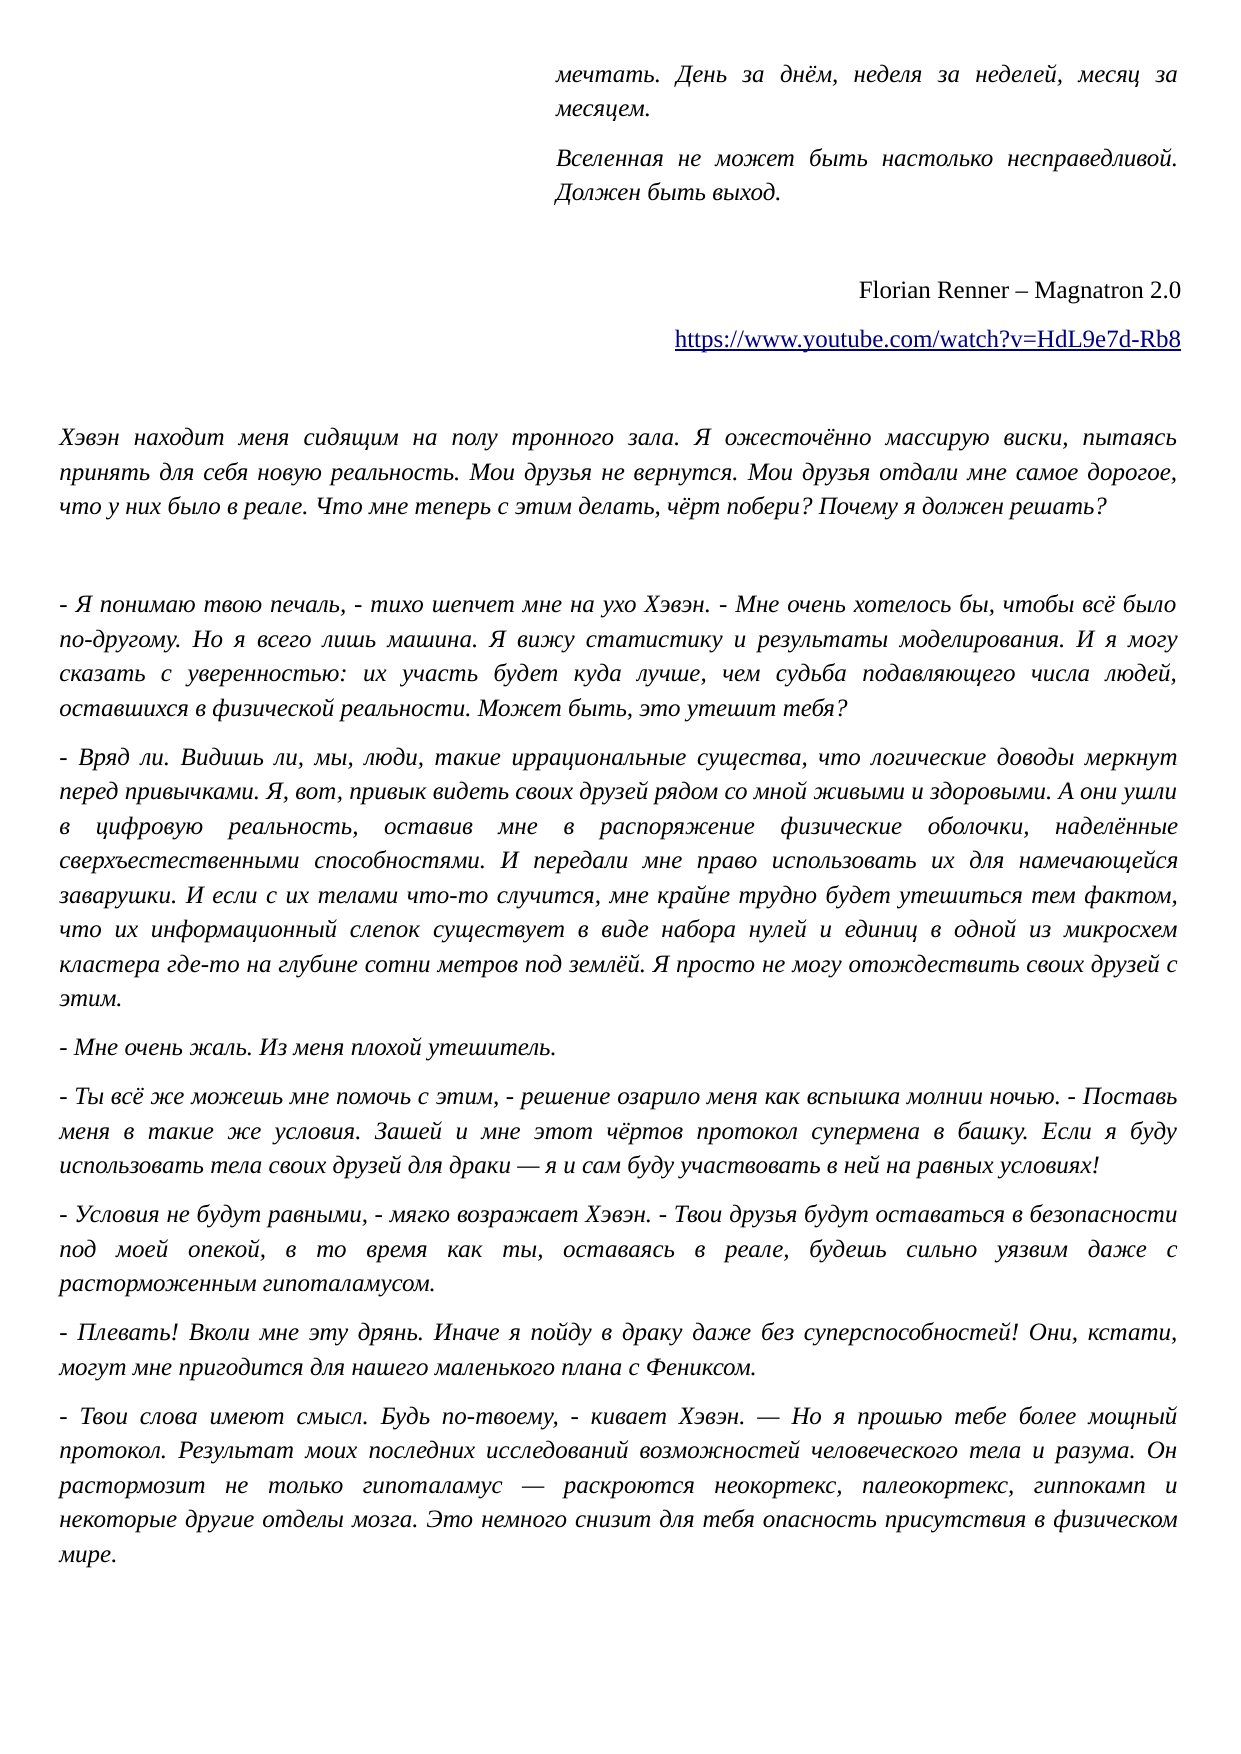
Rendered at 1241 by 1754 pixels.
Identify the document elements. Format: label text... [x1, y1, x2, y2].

text - Вряд ли. Видишь ли, мы, люди, такие иррациональные существа, что логические доводы меркнут перед привычками. Я, вот, привык видеть своих друзей рядом со мной живыми и здоровыми. А они ушли в цифровую реальность, оставив мне в распоряжение физические оболочки, наделённые сверхъестественными способностями. И передали мне право использовать их для намечающейся заварушки. И если с их телами что-то случится, мне крайне трудно будет утешиться тем фактом, что их информационный слепок существует в виде набора нулей и единиц в одной из микросхем кластера где-то на глубине сотни метров под землёй. Я просто не могу отождествить своих друзей с этим. [59, 742, 1181, 1012]
text мечтать. День за днём, неделя за неделей, месяц за месяцем. [556, 59, 1181, 122]
text - Условия не будут равными, - мягко возражает Хэвэн. - Твои друзья будут оставаться в безопасности под моей опекой, в то время как ты, оставаясь в реале, будешь сильно уязвим даже с расторможенным гипоталамусом. [59, 1199, 1181, 1297]
text - Ты всё же можешь мне помочь с этим, - решение озарило меня как вспышка молнии ночью. - Поставь меня в такие же условия. Зашей и мне этот чёртов протокол супермена в башку. Если я буду использовать тела своих друзей для драки — я и сам буду участвовать в ней на равных условиях! [59, 1081, 1181, 1179]
text - Я понимаю твою печаль, - тихо шепчет мне на ухо Хэвэн. - Мне очень хотелось бы, чтобы всё было по-другому. Но я всего лишь машина. Я вижу статистику и результаты моделирования. И я могу сказать с уверенностью: их участь будет куда лучше, чем судьба подавляющего числа людей, оставшихся в физической реальности. Может быть, это утешит тебя? [59, 589, 1181, 722]
text https://www.youtube.com/watch?v=HdL9e7d-Rb8 [59, 324, 1181, 353]
text - Плевать! Вколи мне эту дрянь. Иначе я пойду в драку даже без суперспособностей! Они, кстати, могут мне пригодится для нашего маленького плана с Фениксом. [59, 1317, 1181, 1381]
text Хэвэн находит меня сидящим на полу тронного зала. Я ожесточённо массирую виски, пытаясь принять для себя новую реальность. Мои друзья не вернутся. Мои друзья отдали мне самое дорогое, что у них было в реале. Что мне теперь с этим делать, чёрт побери? Почему я должен решать? [59, 422, 1181, 520]
text Florian Renner – Magnatron 2.0 [59, 275, 1181, 304]
text - Мне очень жаль. Из меня плохой утешитель. [59, 1032, 1181, 1061]
text - Твои слова имеют смысл. Будь по-твоему, - кивает Хэвэн. — Но я прошью тебе более мощный протокол. Результат моих последних исследований возможностей человеческого тела и разума. Он растормозит не только гипоталамус — раскроются неокортекс, палеокортекс, гиппокамп и некоторые другие отделы мозга. Это немного снизит для тебя опасность присутствия в физическом мире. [59, 1401, 1181, 1568]
text Вселенная не может быть настолько несправедливой. Должен быть выход. [556, 143, 1181, 206]
